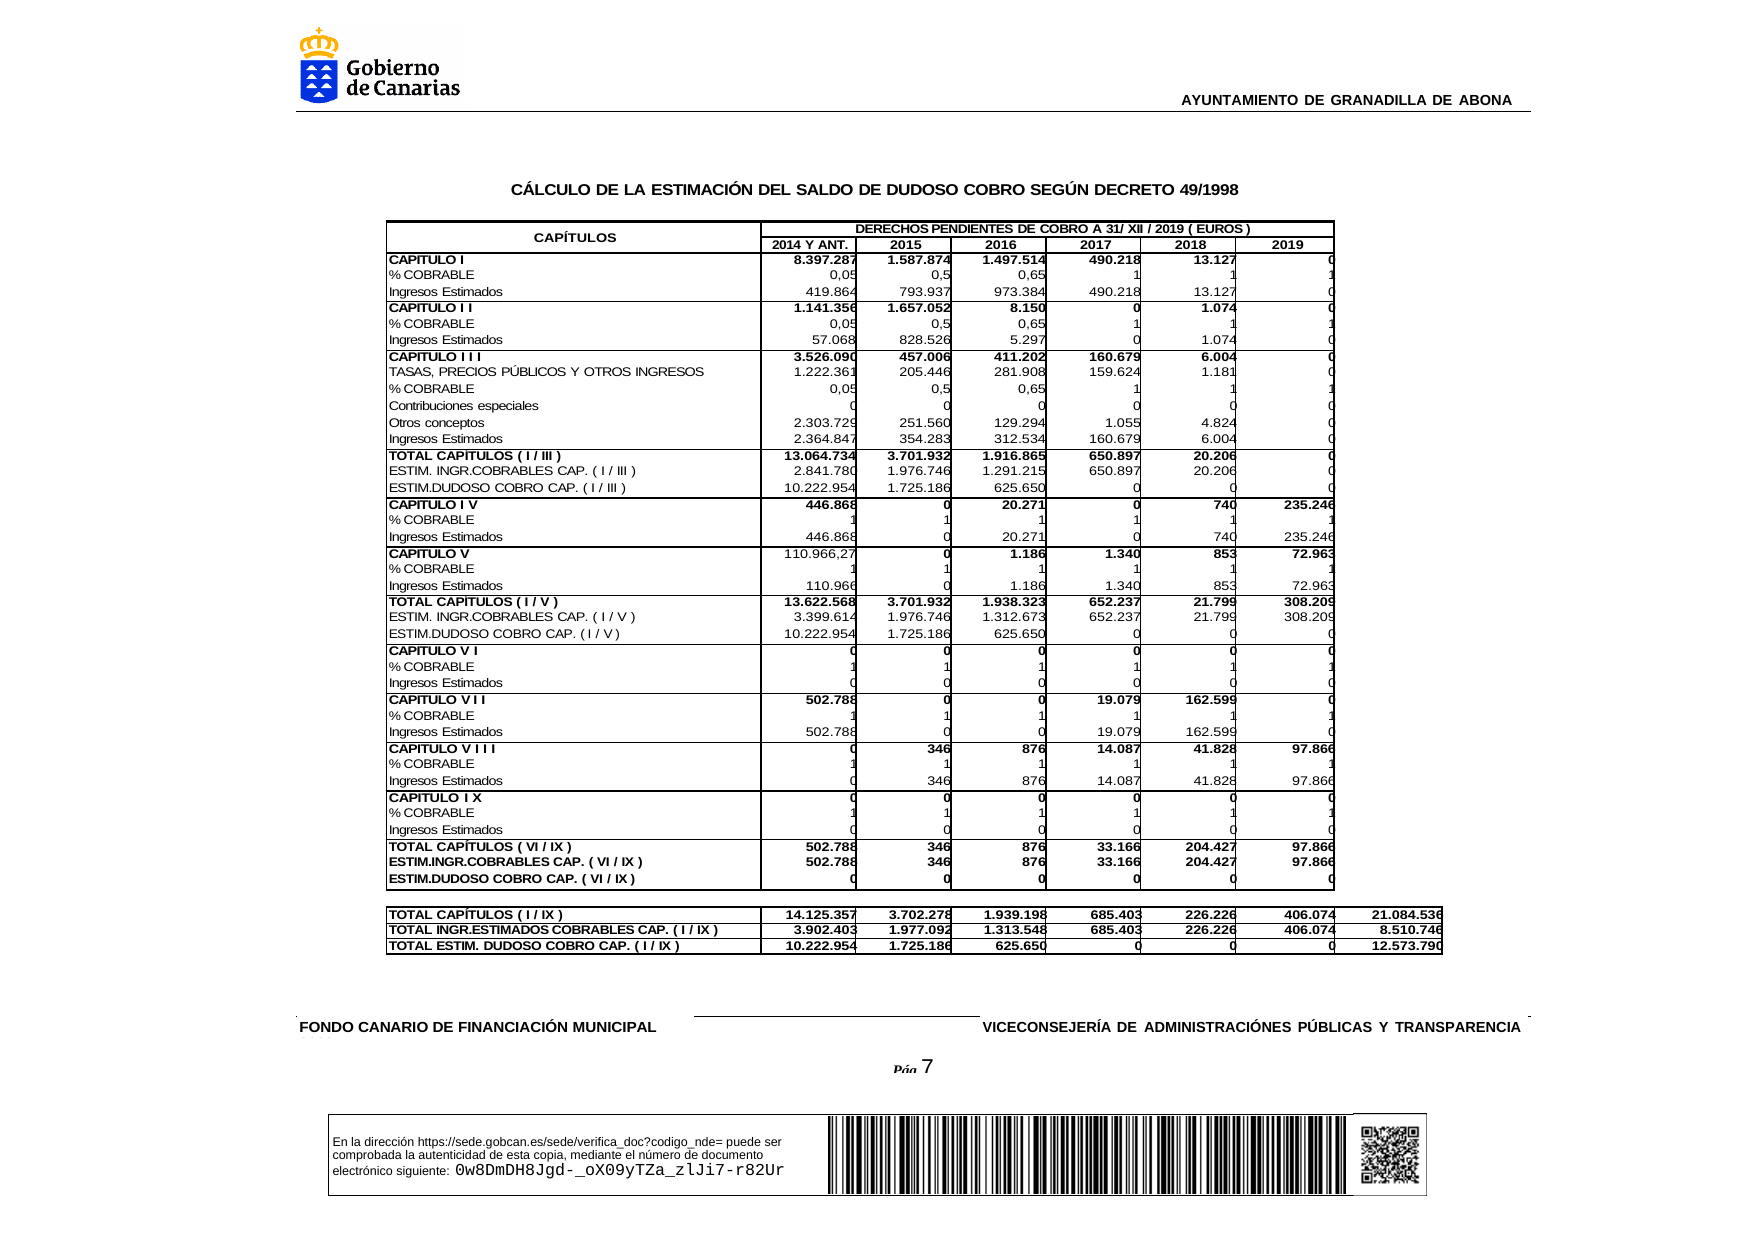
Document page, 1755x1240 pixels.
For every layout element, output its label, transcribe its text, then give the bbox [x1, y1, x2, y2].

table_cell 0 [1047, 499, 1140, 513]
table_cell 1 [762, 708, 855, 725]
table_cell 0 [1236, 725, 1333, 741]
table_cell 0 [1141, 676, 1235, 693]
table_cell 226.226 [1141, 924, 1235, 938]
table_cell 0 [1236, 302, 1333, 316]
table_cell 411.202 [952, 351, 1045, 365]
table_cell 72.963 [1236, 578, 1333, 595]
table_cell 1 [1047, 268, 1140, 284]
table_cell 0 [1236, 415, 1333, 432]
table_cell 0 [762, 743, 855, 757]
table_cell 0 [952, 872, 1045, 888]
table_cell Otros conceptos [387, 415, 760, 432]
table_cell 2014 Y ANT. [762, 238, 855, 252]
table_cell 0 [762, 872, 855, 888]
table_cell 0 [857, 725, 950, 741]
table_cell 1.141.356 [762, 302, 855, 316]
table_cell 1 [1236, 708, 1333, 725]
table_cell 1 [952, 513, 1045, 529]
table_cell 1 [762, 659, 855, 676]
table_cell 1 [1141, 708, 1235, 725]
table_cell 160.679 [1047, 351, 1140, 365]
table_cell 876 [952, 774, 1045, 790]
table_cell 502.788 [762, 694, 855, 708]
table_cell 0 [1047, 872, 1140, 888]
table_cell 129.294 [952, 415, 1045, 432]
table_cell 1 [952, 561, 1045, 578]
table_cell 204.427 [1141, 840, 1235, 855]
table_cell 0 [1236, 365, 1333, 382]
table_cell 1 [952, 805, 1045, 822]
table_cell 0 [1047, 627, 1140, 644]
table_cell 3.902.403 [762, 924, 855, 938]
table_cell 110.966,27 [762, 548, 855, 561]
table_cell 0,5 [857, 268, 950, 284]
table_cell 1 [857, 805, 950, 822]
table_cell 1 [1236, 513, 1333, 529]
table_cell % COBRABLE [387, 659, 760, 676]
table_cell ESTIM.DUDOSO COBRO CAP. ( VI / IX ) [387, 872, 760, 888]
table_cell 0 [1236, 351, 1333, 365]
table_cell 1 [1236, 805, 1333, 822]
table_cell TOTAL CAPÍTULOS ( I / V ) [387, 596, 760, 610]
table_cell 1.977.092 [856, 924, 950, 938]
table_cell 13.064.734 [762, 450, 855, 464]
table_cell 1.497.514 [952, 254, 1045, 267]
table_cell 1 [857, 757, 950, 773]
table_cell 1 [1141, 268, 1235, 284]
table_cell 1.074 [1141, 333, 1235, 349]
table_cell 110.966 [762, 578, 855, 595]
table_cell 1.976.746 [857, 464, 950, 481]
table_cell % COBRABLE [387, 757, 760, 773]
table_cell 0 [762, 398, 855, 415]
table_cell 0 [952, 725, 1045, 741]
table_cell 19.079 [1047, 725, 1140, 741]
table_cell 876 [952, 743, 1045, 757]
table_cell 312.534 [952, 432, 1045, 449]
table_cell 235.246 [1236, 499, 1333, 513]
table_header 14.125.357 [762, 908, 855, 923]
table_cell 1.725.186 [857, 627, 950, 644]
table_cell 1 [762, 805, 855, 822]
table_cell 0 [952, 792, 1045, 805]
table_cell 0 [857, 645, 950, 659]
table_cell 446.868 [762, 529, 855, 546]
table_header 3.702.278 [856, 908, 950, 923]
table_cell 0 [952, 694, 1045, 708]
table_cell 160.679 [1047, 432, 1140, 449]
table_cell 1 [1047, 316, 1140, 333]
table_cell 0 [857, 676, 950, 693]
table_cell 2.303.729 [762, 415, 855, 432]
table_cell 0 [1236, 432, 1333, 449]
table_cell 10.222.954 [762, 939, 855, 953]
table_cell Ingresos Estimados [387, 529, 760, 546]
table_cell 1 [762, 561, 855, 578]
table_cell 1 [1236, 316, 1333, 333]
table_cell 97.866 [1236, 855, 1333, 872]
table_cell 0 [1236, 333, 1333, 349]
table_cell 490.218 [1047, 254, 1140, 267]
table_cell CAPITULO I V [387, 499, 760, 513]
table_cell 1.340 [1047, 548, 1140, 561]
table_cell 853 [1141, 578, 1235, 595]
table_cell 0 [1141, 822, 1235, 839]
table_cell 2.841.780 [762, 464, 855, 481]
table_cell 97.866 [1236, 743, 1333, 757]
table_cell 41.828 [1141, 774, 1235, 790]
table_header 685.403 [1046, 908, 1140, 923]
table_cell 3.701.932 [857, 596, 950, 610]
table_header 21.084.536 [1335, 908, 1441, 923]
table_cell 685.403 [1046, 924, 1140, 938]
table_cell 1 [1047, 805, 1140, 822]
table_cell CAPITULO I [387, 254, 760, 267]
table_cell 0 [1141, 627, 1235, 644]
table_cell 1 [1236, 659, 1333, 676]
table_cell 13.127 [1141, 284, 1235, 301]
table_header DERECHOS PENDIENTES DE COBRO A 31/ XII / 2019 ( EUROS ) [762, 223, 1333, 236]
table_cell 1 [1236, 757, 1333, 773]
table_cell CAPITULO I I [387, 302, 760, 316]
table_cell 346 [857, 743, 950, 757]
table_cell 3.526.090 [762, 351, 855, 365]
table_cell 406.074 [1236, 924, 1334, 938]
table_cell 2015 [857, 238, 950, 252]
table_cell 853 [1141, 548, 1235, 561]
table_cell 20.206 [1141, 464, 1235, 481]
table_cell 1 [1047, 708, 1140, 725]
table_cell 0 [762, 792, 855, 805]
table_cell 57.068 [762, 333, 855, 349]
table_cell 0 [1141, 792, 1235, 805]
table_cell % COBRABLE [387, 316, 760, 333]
table_cell Ingresos Estimados [387, 725, 760, 741]
table_cell 2016 [952, 238, 1045, 252]
table_cell 446.868 [762, 499, 855, 513]
table_header 1.939.198 [952, 908, 1045, 923]
table_cell 0 [1047, 333, 1140, 349]
table_cell % COBRABLE [387, 708, 760, 725]
table_cell 1 [762, 513, 855, 529]
table_cell 0 [857, 822, 950, 839]
table_cell 0 [1141, 645, 1235, 659]
table_cell 2017 [1047, 238, 1140, 252]
table_cell CAPITULO V I I I [387, 743, 760, 757]
table_cell TOTAL CAPÍTULOS ( I / III ) [387, 450, 760, 464]
table_cell 502.788 [762, 855, 855, 872]
table_cell 0 [1236, 694, 1333, 708]
table_cell 0 [952, 822, 1045, 839]
table_cell 0 [1141, 481, 1235, 497]
table_cell 0 [1236, 792, 1333, 805]
table_cell 0 [857, 529, 950, 546]
table_cell 0 [762, 645, 855, 659]
table_cell ESTIM.DUDOSO COBRO CAP. ( I / III ) [387, 481, 760, 497]
table_cell 625.650 [952, 939, 1045, 953]
table_cell 457.006 [857, 351, 950, 365]
table_cell 650.897 [1047, 464, 1140, 481]
table_cell 0 [1047, 676, 1140, 693]
table_cell 0 [1047, 302, 1140, 316]
table_cell 4.824 [1141, 415, 1235, 432]
table_cell 8.150 [952, 302, 1045, 316]
table_cell 0 [1047, 529, 1140, 546]
table_cell 3.701.932 [857, 450, 950, 464]
table_cell 0 [857, 499, 950, 513]
table_cell 0 [857, 548, 950, 561]
table_cell 1 [762, 757, 855, 773]
table_cell 740 [1141, 499, 1235, 513]
table_cell 33.166 [1047, 840, 1140, 855]
table_cell 6.004 [1141, 432, 1235, 449]
table_cell 0 [857, 694, 950, 708]
table_cell ESTIM.INGR.COBRABLES CAP. ( VI / IX ) [387, 855, 760, 872]
table_cell 20.206 [1141, 450, 1235, 464]
table_cell 1 [1141, 316, 1235, 333]
table_cell 1 [857, 659, 950, 676]
table_cell 281.908 [952, 365, 1045, 382]
table_cell Ingresos Estimados [387, 432, 760, 449]
table_cell 0 [857, 872, 950, 888]
table_cell 0 [1046, 939, 1140, 953]
table_cell CAPITULO I I I [387, 351, 760, 365]
table_cell 41.828 [1141, 743, 1235, 757]
table_cell 0,05 [762, 268, 855, 284]
table_cell 21.799 [1141, 610, 1235, 627]
text CÁLCULO DE LA ESTIMACIÓN DEL SALDO DE DUDOSO COBRO SEGÚN DECRETO 49/1998 [511, 181, 1560, 199]
table_cell 8.397.287 [762, 254, 855, 267]
table_cell 13.127 [1141, 254, 1235, 267]
table_cell Ingresos Estimados [387, 822, 760, 839]
table_cell 97.866 [1236, 840, 1333, 855]
table_cell 0 [1047, 792, 1140, 805]
table_cell 1 [1141, 805, 1235, 822]
table_header 226.226 [1141, 908, 1235, 923]
table_cell 205.446 [857, 365, 950, 382]
table_cell 1.055 [1047, 415, 1140, 432]
table_cell 0 [762, 774, 855, 790]
table_cell % COBRABLE [387, 382, 760, 398]
table_cell 1.291.215 [952, 464, 1045, 481]
table_cell 1.587.874 [857, 254, 950, 267]
table_cell 0 [1141, 872, 1235, 888]
table_cell 162.599 [1141, 694, 1235, 708]
table_cell 1 [952, 708, 1045, 725]
table_cell 0 [1141, 398, 1235, 415]
table_cell 0 [1236, 450, 1333, 464]
table_cell 490.218 [1047, 284, 1140, 301]
table_cell 12.573.790 [1335, 939, 1441, 953]
table_cell 2.364.847 [762, 432, 855, 449]
table_cell 1 [857, 513, 950, 529]
table_cell 1 [857, 561, 950, 578]
table_cell 0 [1236, 398, 1333, 415]
table_header 406.074 [1236, 908, 1334, 923]
table_cell % COBRABLE [387, 805, 760, 822]
table_cell 3.399.614 [762, 610, 855, 627]
table_cell 0 [762, 822, 855, 839]
table_header TOTAL CAPÍTULOS ( I / IX ) [387, 908, 760, 923]
table_cell 159.624 [1047, 365, 1140, 382]
table_cell 1 [1236, 382, 1333, 398]
table_cell 0 [1236, 481, 1333, 497]
table_cell 13.622.568 [762, 596, 855, 610]
table_cell 20.271 [952, 499, 1045, 513]
table_cell 1 [1047, 561, 1140, 578]
table_cell Ingresos Estimados [387, 333, 760, 349]
table_cell % COBRABLE [387, 513, 760, 529]
table_cell 162.599 [1141, 725, 1235, 741]
table_cell 1 [1047, 382, 1140, 398]
table_cell 419.864 [762, 284, 855, 301]
table_cell 0 [1236, 464, 1333, 481]
table_cell 14.087 [1047, 774, 1140, 790]
table_cell 502.788 [762, 725, 855, 741]
table_cell 1 [1141, 561, 1235, 578]
table_cell 0,65 [952, 382, 1045, 398]
table_cell 1.074 [1141, 302, 1235, 316]
table_cell 2018 [1141, 238, 1235, 252]
table_cell 6.004 [1141, 351, 1235, 365]
table_header CAPÍTULOS [387, 223, 760, 252]
table_cell 0 [1047, 645, 1140, 659]
table_cell 740 [1141, 529, 1235, 546]
table_cell 1 [1141, 382, 1235, 398]
table_cell 1.186 [952, 578, 1045, 595]
table_cell 0,05 [762, 382, 855, 398]
table_cell 876 [952, 855, 1045, 872]
table_cell ESTIM. INGR.COBRABLES CAP. ( I / III ) [387, 464, 760, 481]
table_cell 1 [952, 757, 1045, 773]
table_cell 251.560 [857, 415, 950, 432]
table_cell 1.657.052 [857, 302, 950, 316]
table_cell 1.725.186 [856, 939, 950, 953]
table_cell 1 [1047, 659, 1140, 676]
table_cell 1 [952, 659, 1045, 676]
table_cell TOTAL ESTIM. DUDOSO COBRO CAP. ( I / IX ) [387, 939, 760, 953]
table_cell 1.976.746 [857, 610, 950, 627]
table_cell 0 [857, 792, 950, 805]
table_cell 20.271 [952, 529, 1045, 546]
table_cell ESTIM. INGR.COBRABLES CAP. ( I / V ) [387, 610, 760, 627]
table_cell 1.916.865 [952, 450, 1045, 464]
table_cell 1 [1141, 513, 1235, 529]
table_cell 1.186 [952, 548, 1045, 561]
table_cell 1 [857, 708, 950, 725]
table_cell 1.312.673 [952, 610, 1045, 627]
table_cell 21.799 [1141, 596, 1235, 610]
table_cell 828.526 [857, 333, 950, 349]
table_cell 346 [857, 774, 950, 790]
table_cell 0,5 [857, 382, 950, 398]
table_cell 0 [1236, 872, 1333, 888]
table_cell 652.237 [1047, 610, 1140, 627]
table_cell 19.079 [1047, 694, 1140, 708]
table_cell % COBRABLE [387, 268, 760, 284]
table_cell 1 [1141, 757, 1235, 773]
table_cell TOTAL INGR.ESTIMADOS COBRABLES CAP. ( I / IX ) [387, 924, 760, 938]
table_cell 97.866 [1236, 774, 1333, 790]
table_cell 1.222.361 [762, 365, 855, 382]
table_cell Contribuciones especiales [387, 398, 760, 415]
table_cell 1 [1236, 561, 1333, 578]
table_cell 793.937 [857, 284, 950, 301]
table_cell 33.166 [1047, 855, 1140, 872]
table_cell 625.650 [952, 627, 1045, 644]
table_cell 0 [1236, 939, 1334, 953]
table_cell 0 [1236, 284, 1333, 301]
table_cell 0 [952, 398, 1045, 415]
table_cell 973.384 [952, 284, 1045, 301]
table_cell 0 [1047, 822, 1140, 839]
table_cell 1.938.323 [952, 596, 1045, 610]
table_cell 0,5 [857, 316, 950, 333]
table_cell 0 [1236, 676, 1333, 693]
table_cell 0 [1236, 254, 1333, 267]
table_cell Ingresos Estimados [387, 676, 760, 693]
table_cell 0,65 [952, 316, 1045, 333]
table_cell 308.209 [1236, 596, 1333, 610]
table_cell CAPITULO I X [387, 792, 760, 805]
table_cell 10.222.954 [762, 481, 855, 497]
table_cell 625.650 [952, 481, 1045, 497]
table_cell 346 [857, 855, 950, 872]
table_cell 1 [1047, 757, 1140, 773]
table_cell 1 [1236, 268, 1333, 284]
table_cell 876 [952, 840, 1045, 855]
table_cell 14.087 [1047, 743, 1140, 757]
table_cell 0 [1047, 481, 1140, 497]
table_cell CAPITULO V I I [387, 694, 760, 708]
table_cell 0 [857, 578, 950, 595]
table_cell Ingresos Estimados [387, 774, 760, 790]
table_cell TOTAL CAPÍTULOS ( VI / IX ) [387, 840, 760, 855]
table_cell 0 [1236, 627, 1333, 644]
table_cell 1.340 [1047, 578, 1140, 595]
table_cell 346 [857, 840, 950, 855]
table_cell 0 [762, 676, 855, 693]
table_cell 1 [1047, 513, 1140, 529]
table_cell 204.427 [1141, 855, 1235, 872]
table_cell 1 [1141, 659, 1235, 676]
table_cell 1.181 [1141, 365, 1235, 382]
table_cell 308.209 [1236, 610, 1333, 627]
table_cell 0,65 [952, 268, 1045, 284]
table_cell CAPITULO V [387, 548, 760, 561]
table_cell 0 [952, 645, 1045, 659]
table_cell 1.313.548 [952, 924, 1045, 938]
table_cell 0 [857, 398, 950, 415]
table_cell 5.297 [952, 333, 1045, 349]
table_cell 0 [1141, 939, 1235, 953]
table_cell 72.963 [1236, 548, 1333, 561]
table_cell 502.788 [762, 840, 855, 855]
table_cell 652.237 [1047, 596, 1140, 610]
table_cell 0 [1047, 398, 1140, 415]
table_cell 0 [952, 676, 1045, 693]
table_cell 235.246 [1236, 529, 1333, 546]
table_cell 1.725.186 [857, 481, 950, 497]
table_cell 0 [1236, 645, 1333, 659]
table_cell CAPITULO V I [387, 645, 760, 659]
table_cell % COBRABLE [387, 561, 760, 578]
table_cell 2019 [1236, 238, 1333, 252]
table_cell 354.283 [857, 432, 950, 449]
table_cell Ingresos Estimados [387, 578, 760, 595]
table_cell 0 [1236, 822, 1333, 839]
table_cell 0,05 [762, 316, 855, 333]
table_cell TASAS, PRECIOS PÚBLICOS Y OTROS INGRESOS [387, 365, 760, 382]
table_cell 10.222.954 [762, 627, 855, 644]
table_cell 8.510.746 [1335, 924, 1441, 938]
table_cell Ingresos Estimados [387, 284, 760, 301]
table_cell ESTIM.DUDOSO COBRO CAP. ( I / V ) [387, 627, 760, 644]
table_cell 650.897 [1047, 450, 1140, 464]
